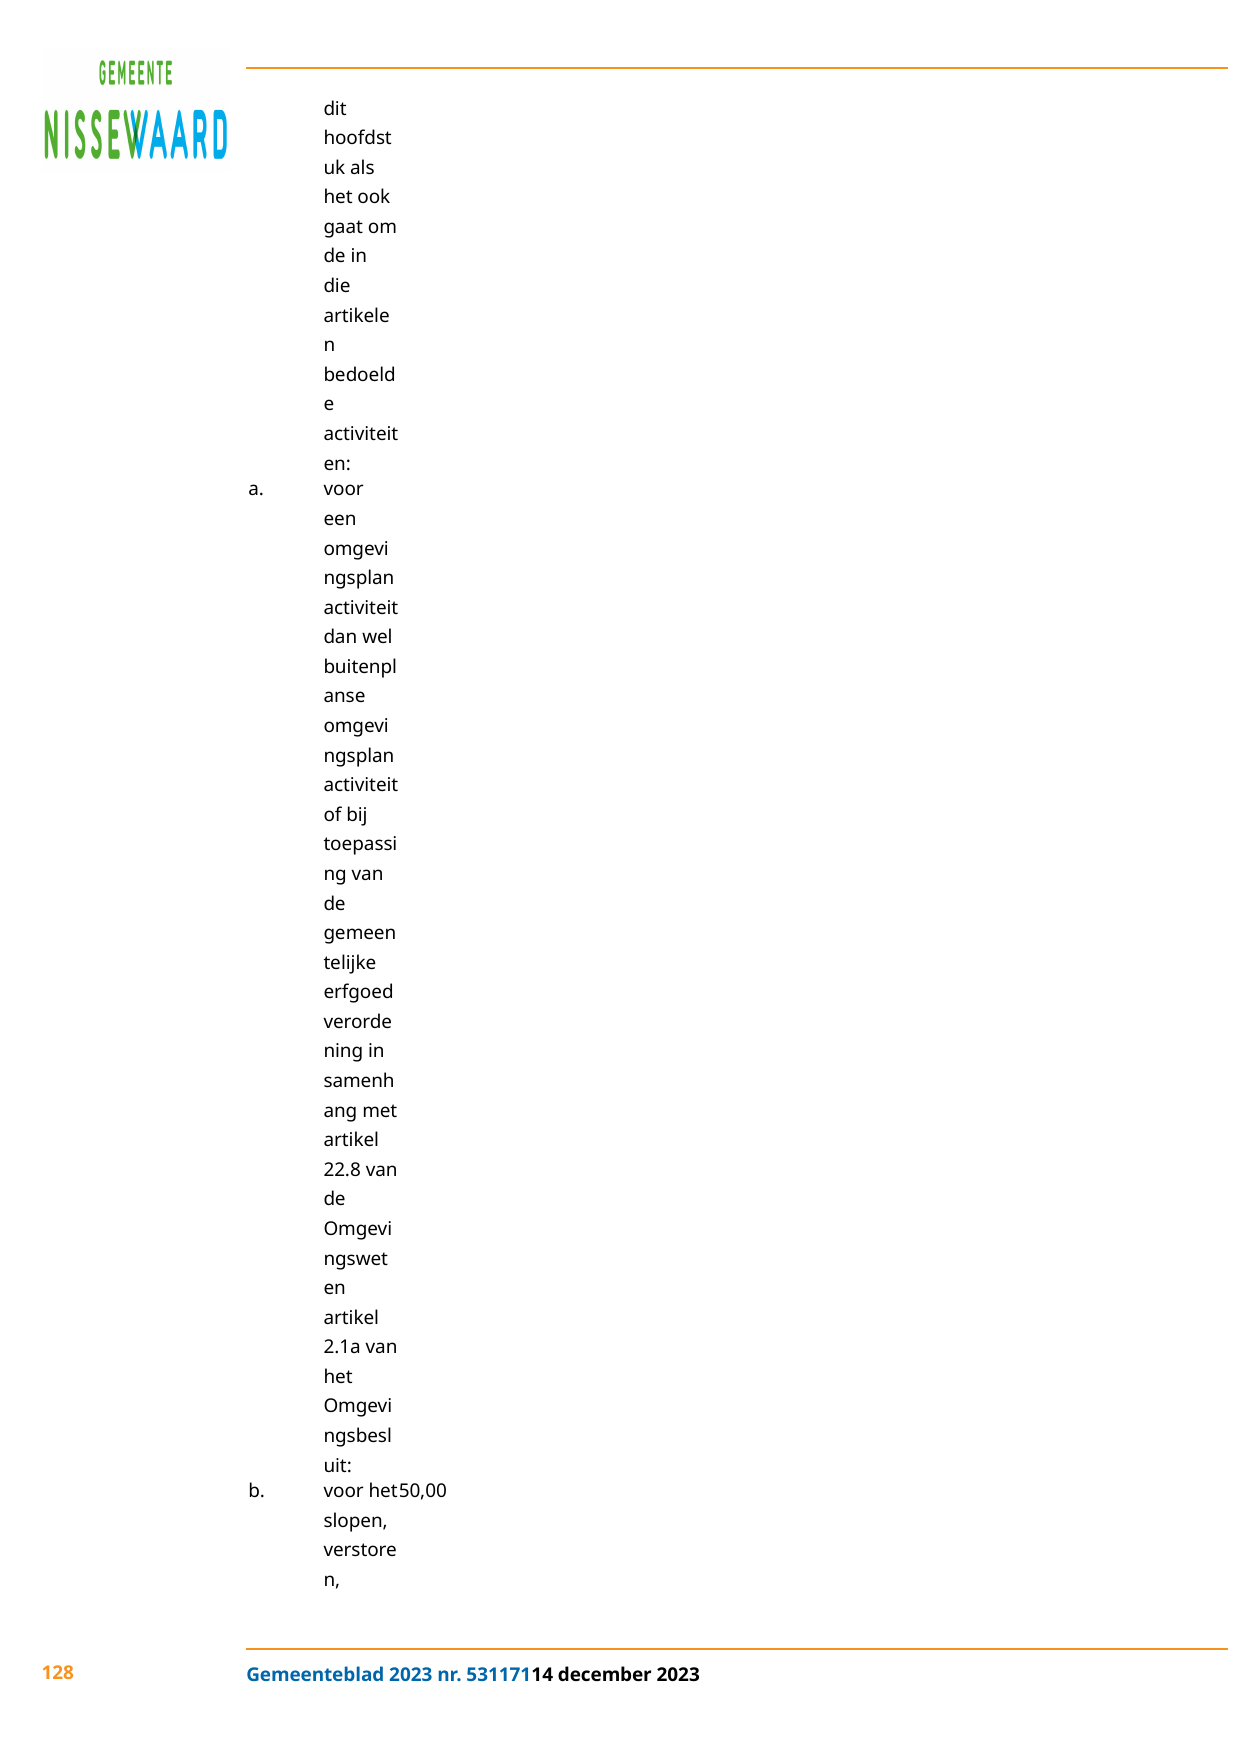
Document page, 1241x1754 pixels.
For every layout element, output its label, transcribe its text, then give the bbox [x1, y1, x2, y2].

table_cell [399, 476, 474, 1477]
table_cell 50,00 [399, 1478, 474, 1592]
table_cell a. [248, 476, 323, 1477]
table_cell b. [248, 1478, 323, 1592]
picture [41, 47, 231, 172]
table_cell [399, 95, 474, 476]
table_cell voor een omgevingsplanactiviteit dan wel buitenplanse omgevingsplanactiviteit of bij toepassing van de gemeentelijke erfgoedverordening in samenhang met artikel 22.8 van de Omgevingswet en artikel 2.1a van het Omgevingsbesluit: [323, 476, 398, 1477]
table_cell dit hoofdstuk als het ook gaat om de in die artikelen bedoelde activiteiten: [323, 95, 398, 476]
table_cell voor het slopen, verstoren, [323, 1478, 398, 1592]
table_cell [248, 95, 323, 476]
